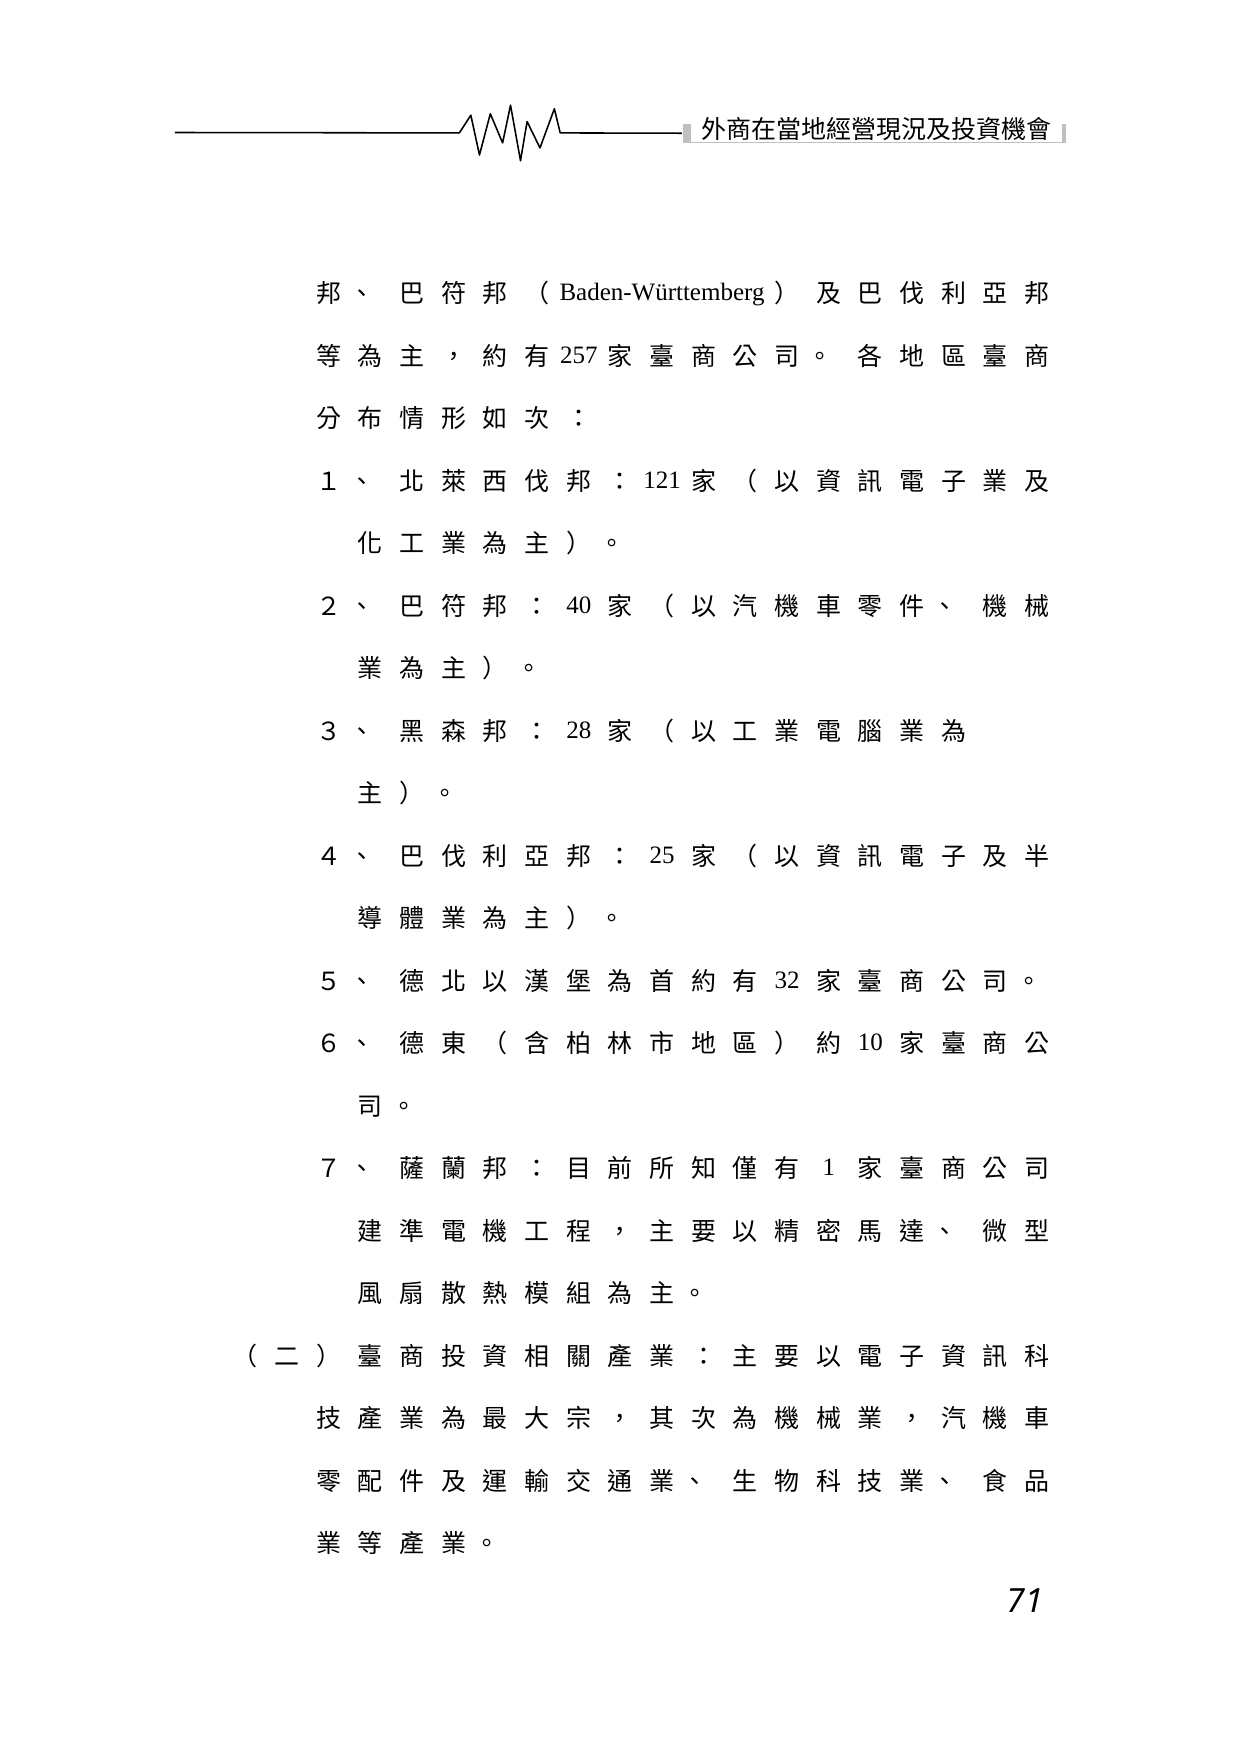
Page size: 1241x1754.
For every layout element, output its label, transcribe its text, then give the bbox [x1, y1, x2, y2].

text ３、黑森邦：28家（以工業電腦業為主）。 [281, 688, 1058, 813]
text ６、德東（含柏林市地區）約10家臺商公司。 [281, 1000, 1058, 1125]
text ５、德北以漢堡為首約有32家臺商公司。 [281, 938, 1058, 1000]
text ７、薩蘭邦：目前所知僅有1家臺商公司建準電機工程，主要以精密馬達、微型風扇散熱模組為主。 [281, 1125, 1058, 1313]
text １、北萊西伐邦：121家（以資訊電子業及化工業為主）。 [281, 438, 1058, 563]
text （二）臺商投資相關產業：主要以電子資訊科技產業為最大宗，其次為機械業，汽機車零配件及運輸交通業、生物科技業、食品業等產業。 [207, 1313, 1058, 1563]
text ２、巴符邦：40家（以汽機車零件、機械業為主）。 [281, 563, 1058, 688]
text 邦、巴符邦（Baden-Württemberg）及巴伐利亞邦等為主，約有257家臺商公司。各地區臺商分布情形如次： [207, 250, 1058, 438]
text ４、巴伐利亞邦：25家（以資訊電子及半導體業為主）。 [281, 813, 1058, 938]
